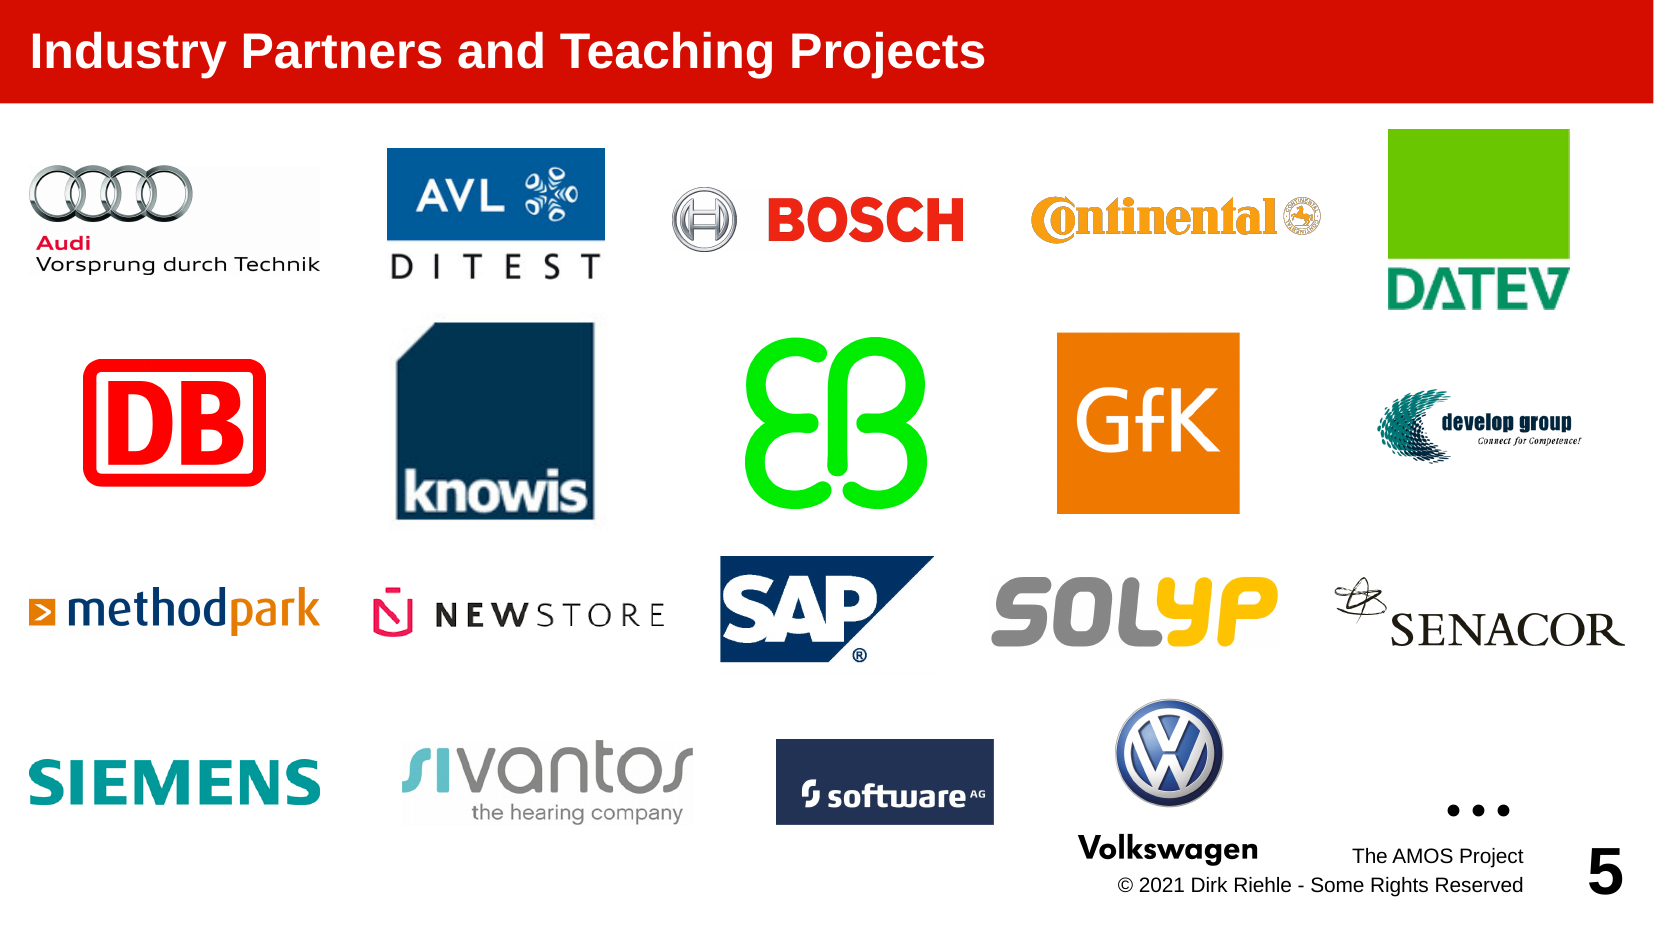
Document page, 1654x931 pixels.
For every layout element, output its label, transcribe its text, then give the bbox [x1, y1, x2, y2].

picture [29, 759, 320, 806]
text_box ... [1341, 691, 1617, 873]
picture [29, 587, 320, 636]
picture [1370, 371, 1588, 481]
picture [1388, 129, 1570, 310]
picture [29, 165, 320, 275]
picture [1076, 698, 1258, 866]
picture [718, 548, 936, 676]
picture [1334, 577, 1625, 646]
picture [1030, 195, 1321, 244]
picture [745, 337, 927, 509]
picture [387, 148, 605, 292]
picture [389, 312, 608, 531]
picture [373, 587, 664, 637]
picture [402, 740, 693, 825]
title Industry Partners and Teaching Projects [0, 0, 1654, 104]
picture [776, 739, 994, 826]
picture [672, 187, 963, 253]
picture [989, 575, 1280, 649]
picture [1057, 332, 1240, 514]
picture [83, 359, 266, 487]
